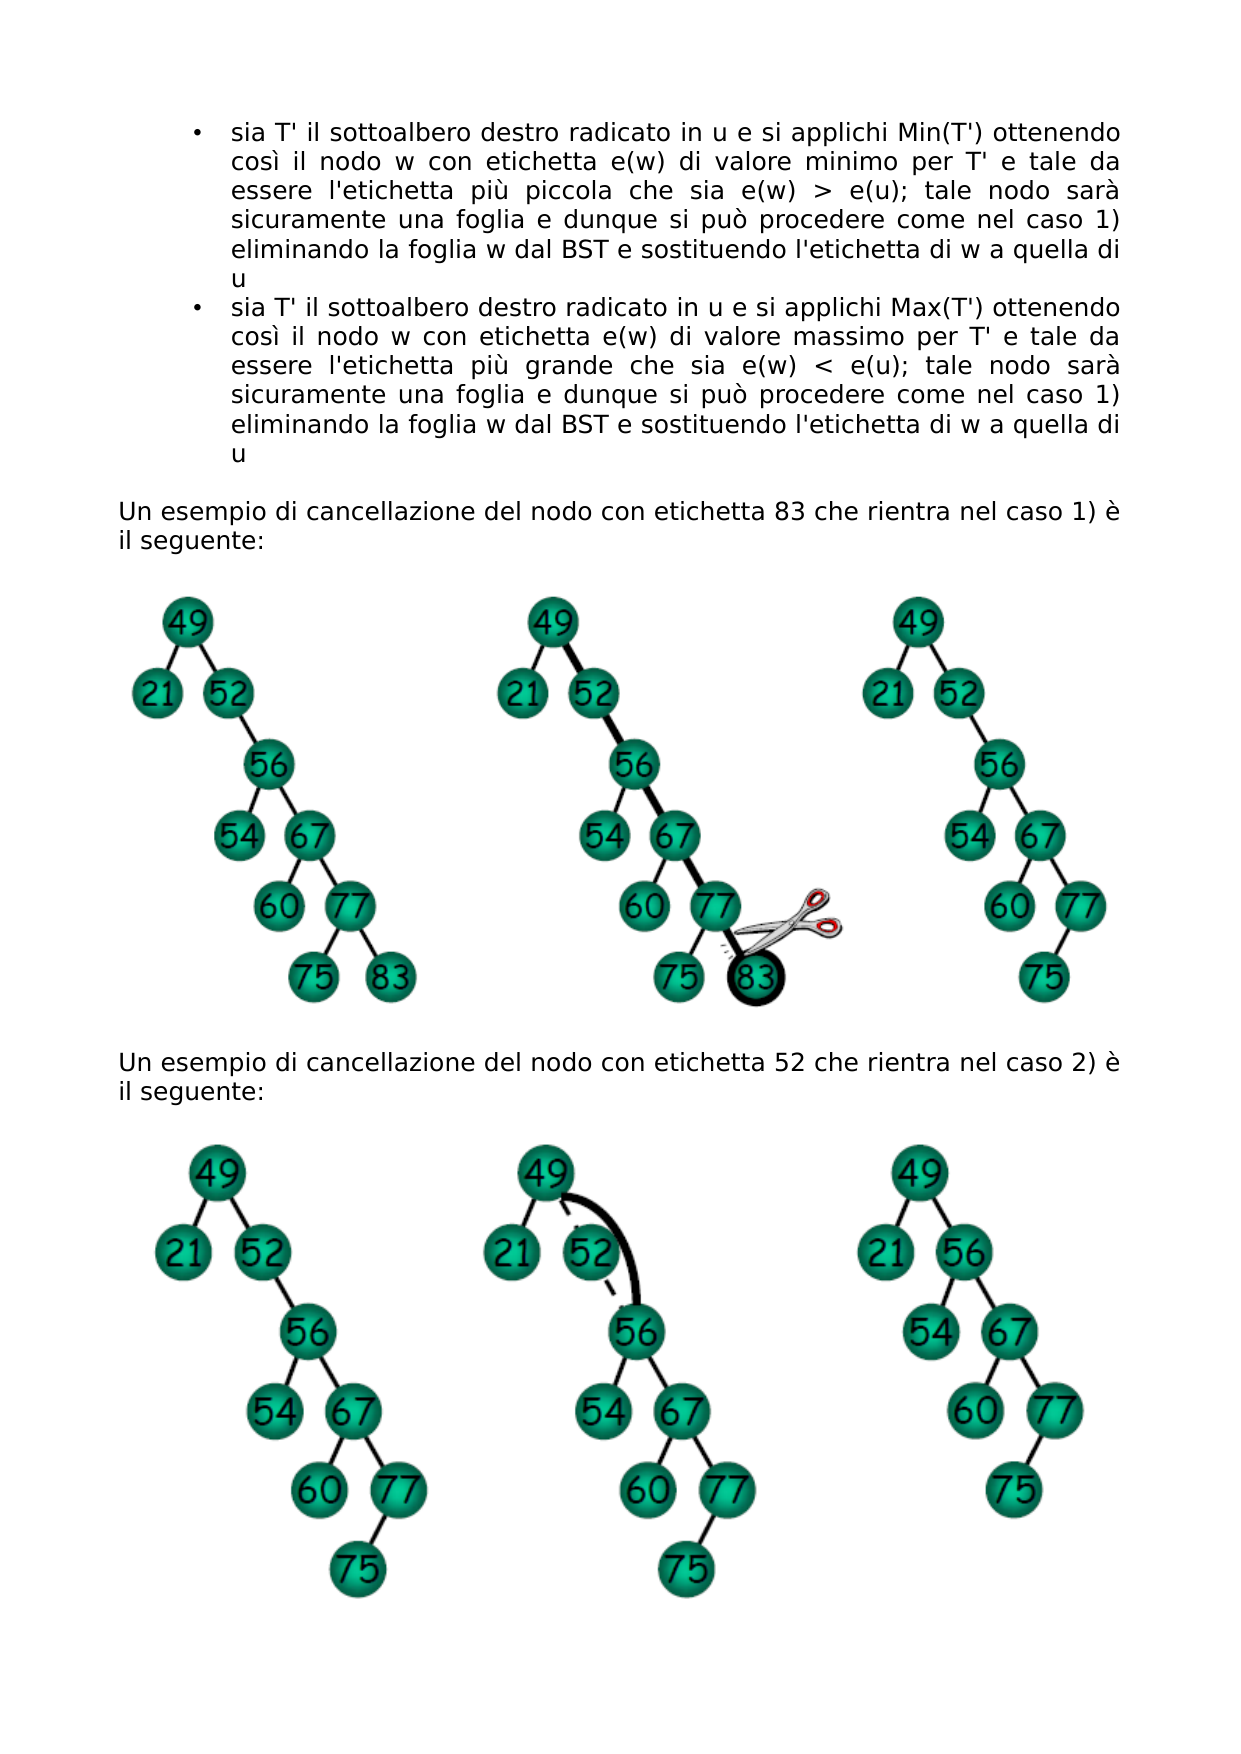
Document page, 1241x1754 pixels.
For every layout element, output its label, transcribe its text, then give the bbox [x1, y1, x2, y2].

text Un esempio di cancellazione del nodo con etichetta 83 che rientra nel caso 1) è il seguente: [118, 497, 1122, 555]
list sia T' il sottoalbero destro radicato in u e si applichi Min(T') ottenendo così il nodo w con etichetta e(w) di valore minimo per T' e tale da essere l'etichetta più piccola che sia e(w) > e(u); tale nodo sarà sicuramente una foglia e dunque si può procedere come nel caso 1) eliminando la foglia w dal BST e sostituendo l'etichetta di w a quella di u [193, 118, 1122, 293]
picture [140, 1134, 1100, 1613]
list sia T' il sottoalbero destro radicato in u e si applichi Max(T') ottenendo così il nodo w con etichetta e(w) di valore massimo per T' e tale da essere l'etichetta più grande che sia e(w) < e(u); tale nodo sarà sicuramente una foglia e dunque si può procedere come nel caso 1) eliminando la foglia w dal BST e sostituendo l'etichetta di w a quella di u [193, 293, 1122, 468]
picture [118, 583, 1123, 1019]
text Un esempio di cancellazione del nodo con etichetta 52 che rientra nel caso 2) è il seguente: [118, 1048, 1122, 1106]
